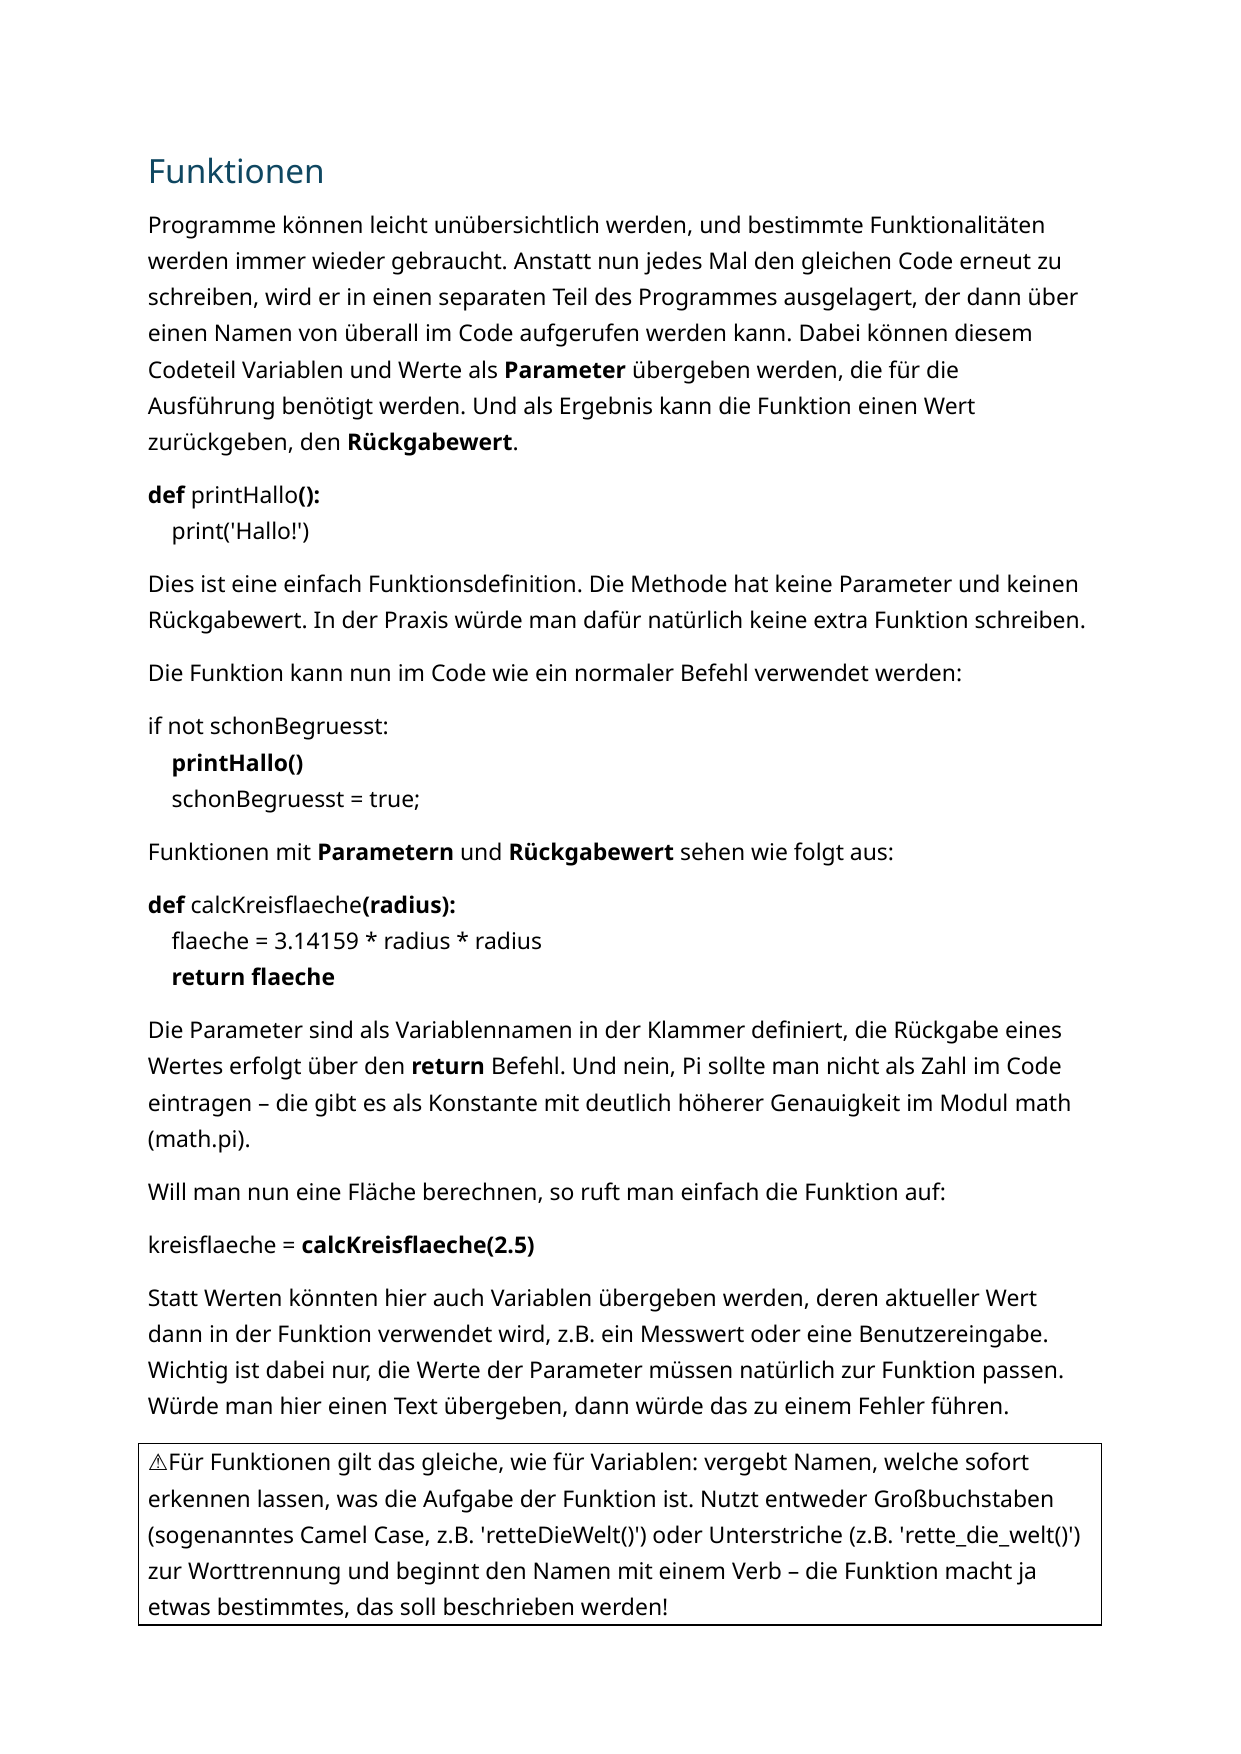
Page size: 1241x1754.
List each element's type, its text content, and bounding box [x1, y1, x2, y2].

text def calcKreisflaeche(radius): flaeche = 3.14159 * radius * radius return flaeche [148, 888, 1093, 992]
text def printHallo(): print('Hallo!') [148, 479, 1093, 546]
text ⚠️Für Funktionen gilt das gleiche, wie für Variablen: vergebt Namen, welche sofort erkennen lassen, was die Aufgabe der Funktion ist. Nutzt entweder Großbuchstaben (sogenanntes Camel Case, z.B. 'retteDieWelt()') oder Unterstriche (z.B. 'rette_die_welt()') zur Worttrennung und beginnt den Namen mit einem Verb – die Funktion macht ja etwas bestimmtes, das soll beschrieben werden! [139, 1444, 1101, 1624]
subtitle Funktionen [148, 148, 1093, 193]
text Die Funktion kann nun im Code wie ein normaler Befehl verwendet werden: [148, 657, 1093, 688]
text Die Parameter sind als Variablennamen in der Klammer definiert, die Rückgabe eines Wertes erfolgt über den return Befehl. Und nein, Pi sollte man nicht als Zahl im Code eintragen – die gibt es als Konstante mit deutlich höherer Genauigkeit im Modul math (math.pi). [148, 1014, 1093, 1154]
text Statt Werten könnten hier auch Variablen übergeben werden, deren aktueller Wert dann in der Funktion verwendet wird, z.B. ein Messwert oder eine Benutzereingabe. Wichtig ist dabei nur, die Werte der Parameter müssen natürlich zur Funktion passen. Würde man hier einen Text übergeben, dann würde das zu einem Fehler führen. [148, 1281, 1093, 1421]
text Dies ist eine einfach Funktionsdefinition. Die Methode hat keine Parameter und keinen Rückgabewert. In der Praxis würde man dafür natürlich keine extra Funktion schreiben. [148, 568, 1093, 636]
text Funktionen mit Parametern und Rückgabewert sehen wie folgt aus: [148, 836, 1093, 867]
text kreisflaeche = calcKreisflaeche(2.5) [148, 1228, 1093, 1260]
text if not schonBegruesst: printHallo() schonBegruesst = true; [148, 710, 1093, 814]
text Programme können leicht unübersichtlich werden, und bestimmte Funktionalitäten werden immer wieder gebraucht. Anstatt nun jedes Mal den gleichen Code erneut zu schreiben, wird er in einen separaten Teil des Programmes ausgelagert, der dann über einen Namen von überall im Code aufgerufen werden kann. Dabei können diesem Codeteil Variablen und Werte als Parameter übergeben werden, die für die Ausführung benötigt werden. Und als Ergebnis kann die Funktion einen Wert zurückgeben, den Rückgabewert. [148, 208, 1093, 457]
text Will man nun eine Fläche berechnen, so ruft man einfach die Funktion auf: [148, 1176, 1093, 1207]
